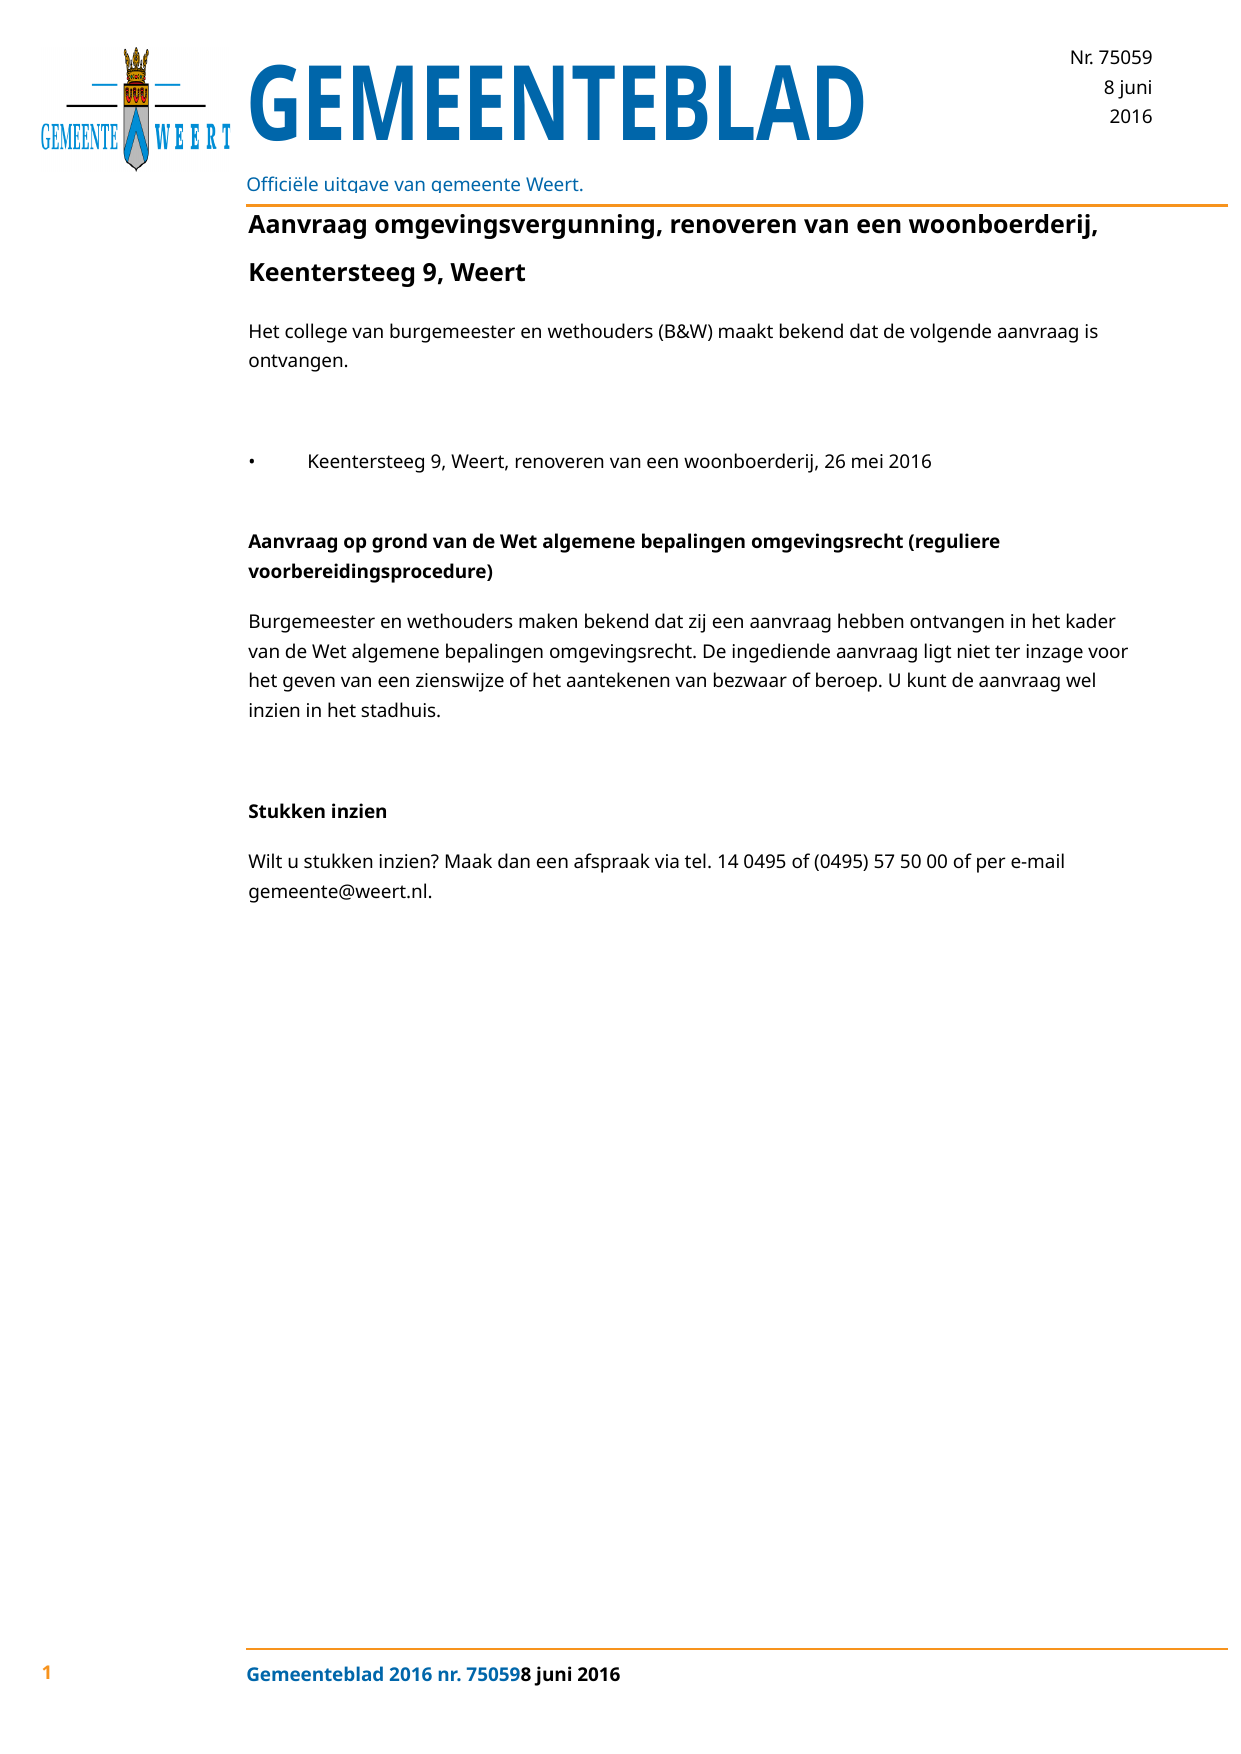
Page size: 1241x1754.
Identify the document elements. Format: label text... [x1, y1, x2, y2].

text Wilt u stukken inzien? Maak dan een afspraak via tel. 14 0495 of (0495) 57 50 00 of per e-mail gemeente@weert.nl. [248, 848, 1152, 904]
text Het college van burgemeester en wethouders (B&W) maakt bekend dat de volgende aanvraag is ontvangen. [248, 318, 1152, 373]
picture [41, 47, 231, 172]
list Keentersteeg 9, Weert, renoveren van een woonboerderij, 26 mei 2016 [248, 448, 1152, 474]
text Aanvraag omgevingsvergunning, renoveren van een woonboerderij, Keentersteeg 9, Weert [248, 207, 1152, 288]
text Burgemeester en wethouders maken bekend dat zij een aanvraag hebben ontvangen in het kader van de Wet algemene bepalingen omgevingsrecht. De ingediende aanvraag ligt niet ter inzage voor het geven van een zienswijze of het aantekenen van bezwaar of beroep. U kunt de aanvraag wel inzien in het stadhuis. [248, 608, 1152, 723]
text Aanvraag op grond van de Wet algemene bepalingen omgevingsrecht (reguliere voorbereidingsprocedure) [248, 528, 1152, 584]
text Stukken inzien [248, 798, 1152, 824]
